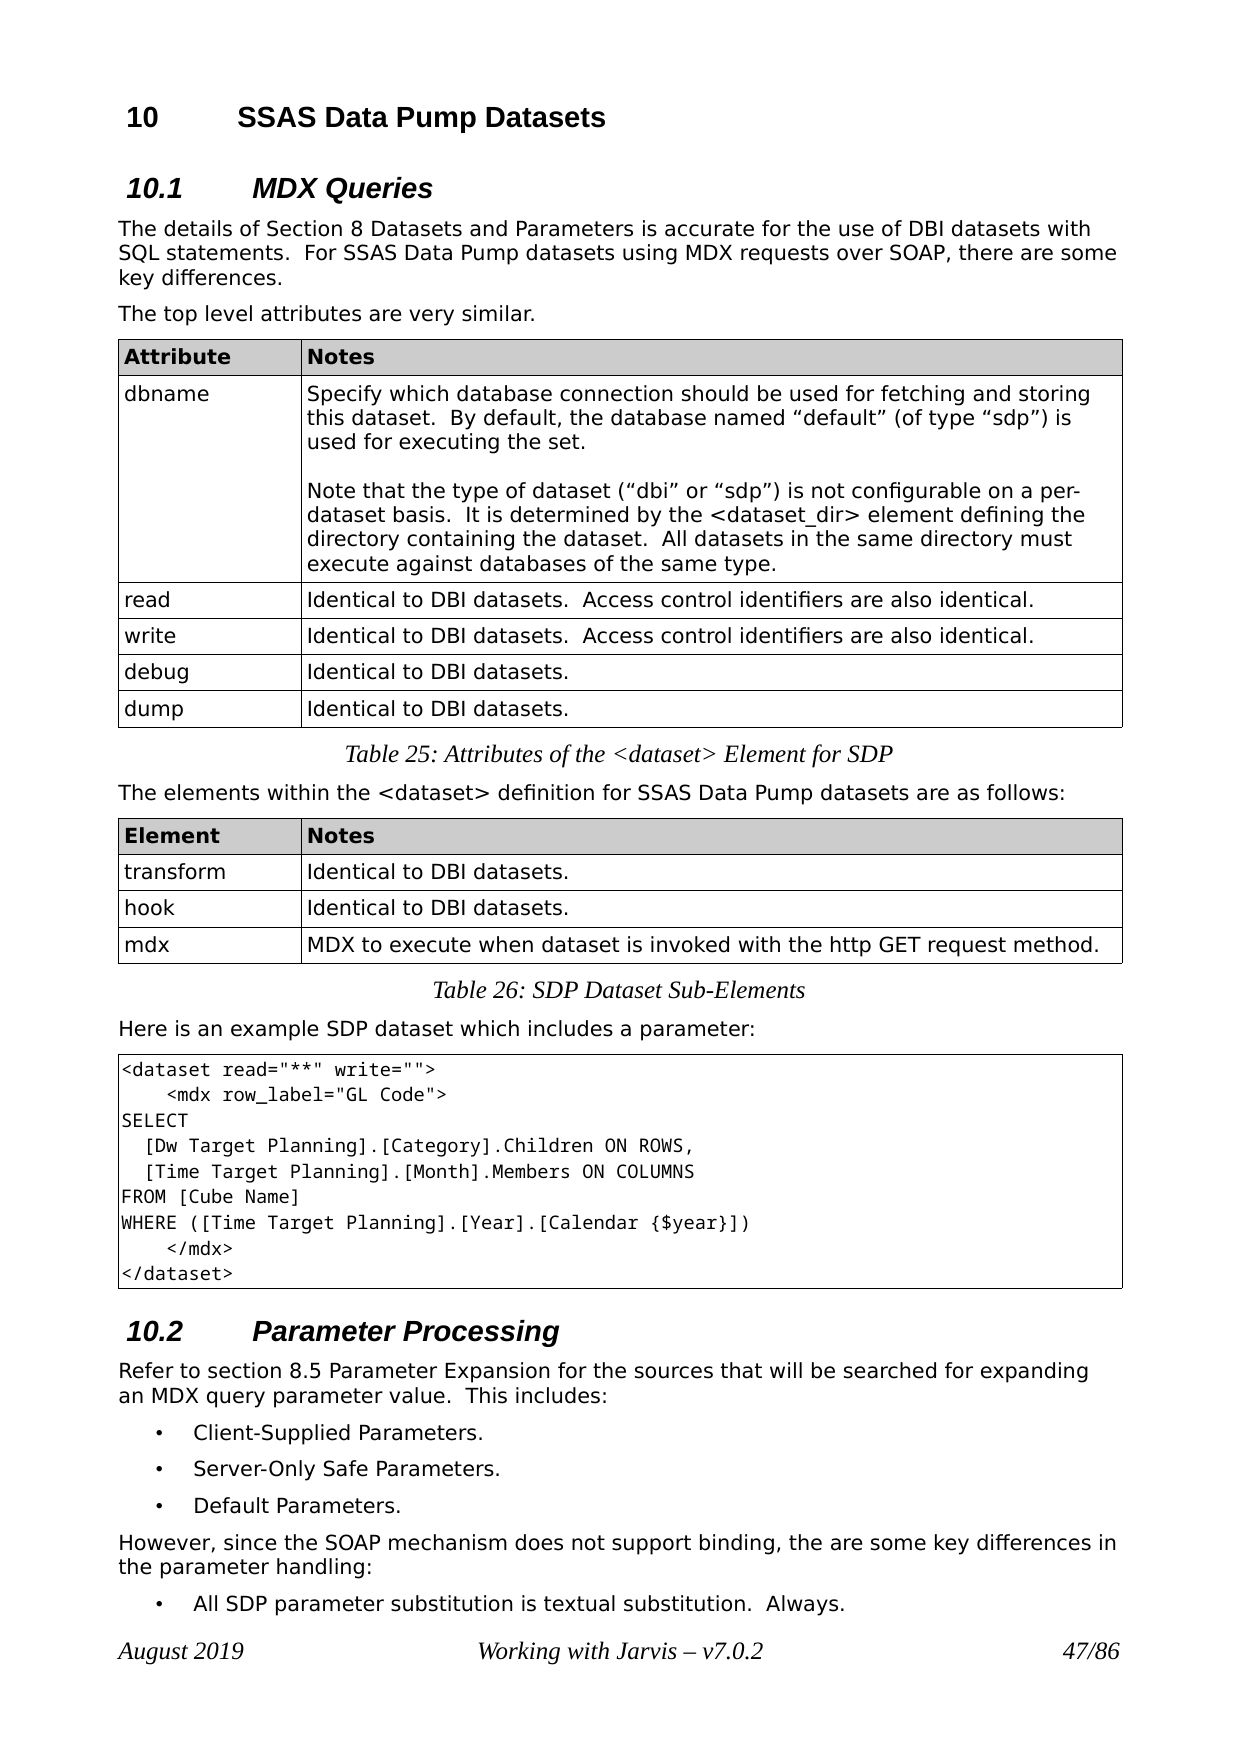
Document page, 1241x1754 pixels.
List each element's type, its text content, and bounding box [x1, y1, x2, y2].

text SELECT [119, 1105, 1122, 1130]
text The details of Section 8 Datasets and Parameters is accurate for the use of DBI datasets with SQL statements. For SSAS Data Pump datasets using MDX requests over SOAP, there are some key differences. [118, 217, 1122, 290]
text <mdx row_label="GL Code"> [119, 1079, 1122, 1105]
list All SDP parameter substitution is textual substitution. Always. [156, 1592, 1122, 1616]
table_cell Identical to DBI datasets. Access control identifiers are also identical. [302, 583, 1122, 618]
text WHERE ([Time Target Planning].[Year].[Calendar {$year}]) [119, 1207, 1122, 1232]
list Client-Supplied Parameters. [156, 1421, 1122, 1445]
subtitle MDX Queries [118, 171, 1122, 204]
text Refer to section 8.5 Parameter Expansion for the sources that will be searched for expanding an MDX query parameter value. This includes: [118, 1359, 1122, 1408]
text </dataset> [119, 1258, 1122, 1288]
table_cell read [119, 583, 301, 618]
text <dataset read="**" write=""> [119, 1055, 1122, 1079]
table_cell Specify which database connection should be used for fetching and storing this dataset. By default, the database named “default” (of type “sdp”) is used for executing the set. Note that the type of dataset (“dbi” or “sdp”) is not configurable on a per-dataset basis. It is determined by the <dataset_dir> element defining the directory containing the dataset. All datasets in the same directory must execute against databases of the same type. [302, 376, 1122, 582]
table_cell MDX to execute when dataset is invoked with the http GET request method. [302, 928, 1122, 963]
list Server-Only Safe Parameters. [156, 1457, 1122, 1482]
table_cell Identical to DBI datasets. [302, 691, 1122, 727]
table_header Element [119, 819, 301, 854]
text FROM [Cube Name] [119, 1181, 1122, 1207]
table_cell Identical to DBI datasets. Access control identifiers are also identical. [302, 619, 1122, 654]
table_cell Identical to DBI datasets. [302, 655, 1122, 690]
subtitle Parameter Processing [118, 1313, 1122, 1347]
table_cell hook [119, 891, 301, 926]
table_cell transform [119, 855, 301, 890]
text The elements within the <dataset> definition for SSAS Data Pump datasets are as follows: [118, 781, 1122, 805]
text [Dw Target Planning].[Category].Children ON ROWS, [119, 1130, 1122, 1156]
table_header Notes [302, 340, 1122, 375]
table_cell dump [119, 691, 301, 727]
table_header Attribute [119, 340, 301, 375]
text </mdx> [119, 1232, 1122, 1258]
text However, since the SOAP mechanism does not support binding, the are some key differences in the parameter handling: [118, 1531, 1122, 1579]
text Table 25: Attributes of the <dataset> Element for SDP [118, 739, 1122, 768]
table_cell debug [119, 655, 301, 690]
subtitle SSAS Data Pump Datasets [118, 100, 1122, 133]
table_cell dbname [119, 376, 301, 582]
table_cell write [119, 619, 301, 654]
table_cell mdx [119, 928, 301, 963]
table_cell Identical to DBI datasets. [302, 891, 1122, 926]
text Here is an example SDP dataset which includes a parameter: [118, 1017, 1122, 1041]
text The top level attributes are very similar. [118, 302, 1122, 327]
text Table 26: SDP Dataset Sub-Elements [118, 976, 1122, 1004]
list Default Parameters. [156, 1494, 1122, 1518]
text [Time Target Planning].[Month].Members ON COLUMNS [119, 1156, 1122, 1181]
table_cell Identical to DBI datasets. [302, 855, 1122, 890]
table_header Notes [302, 819, 1122, 854]
